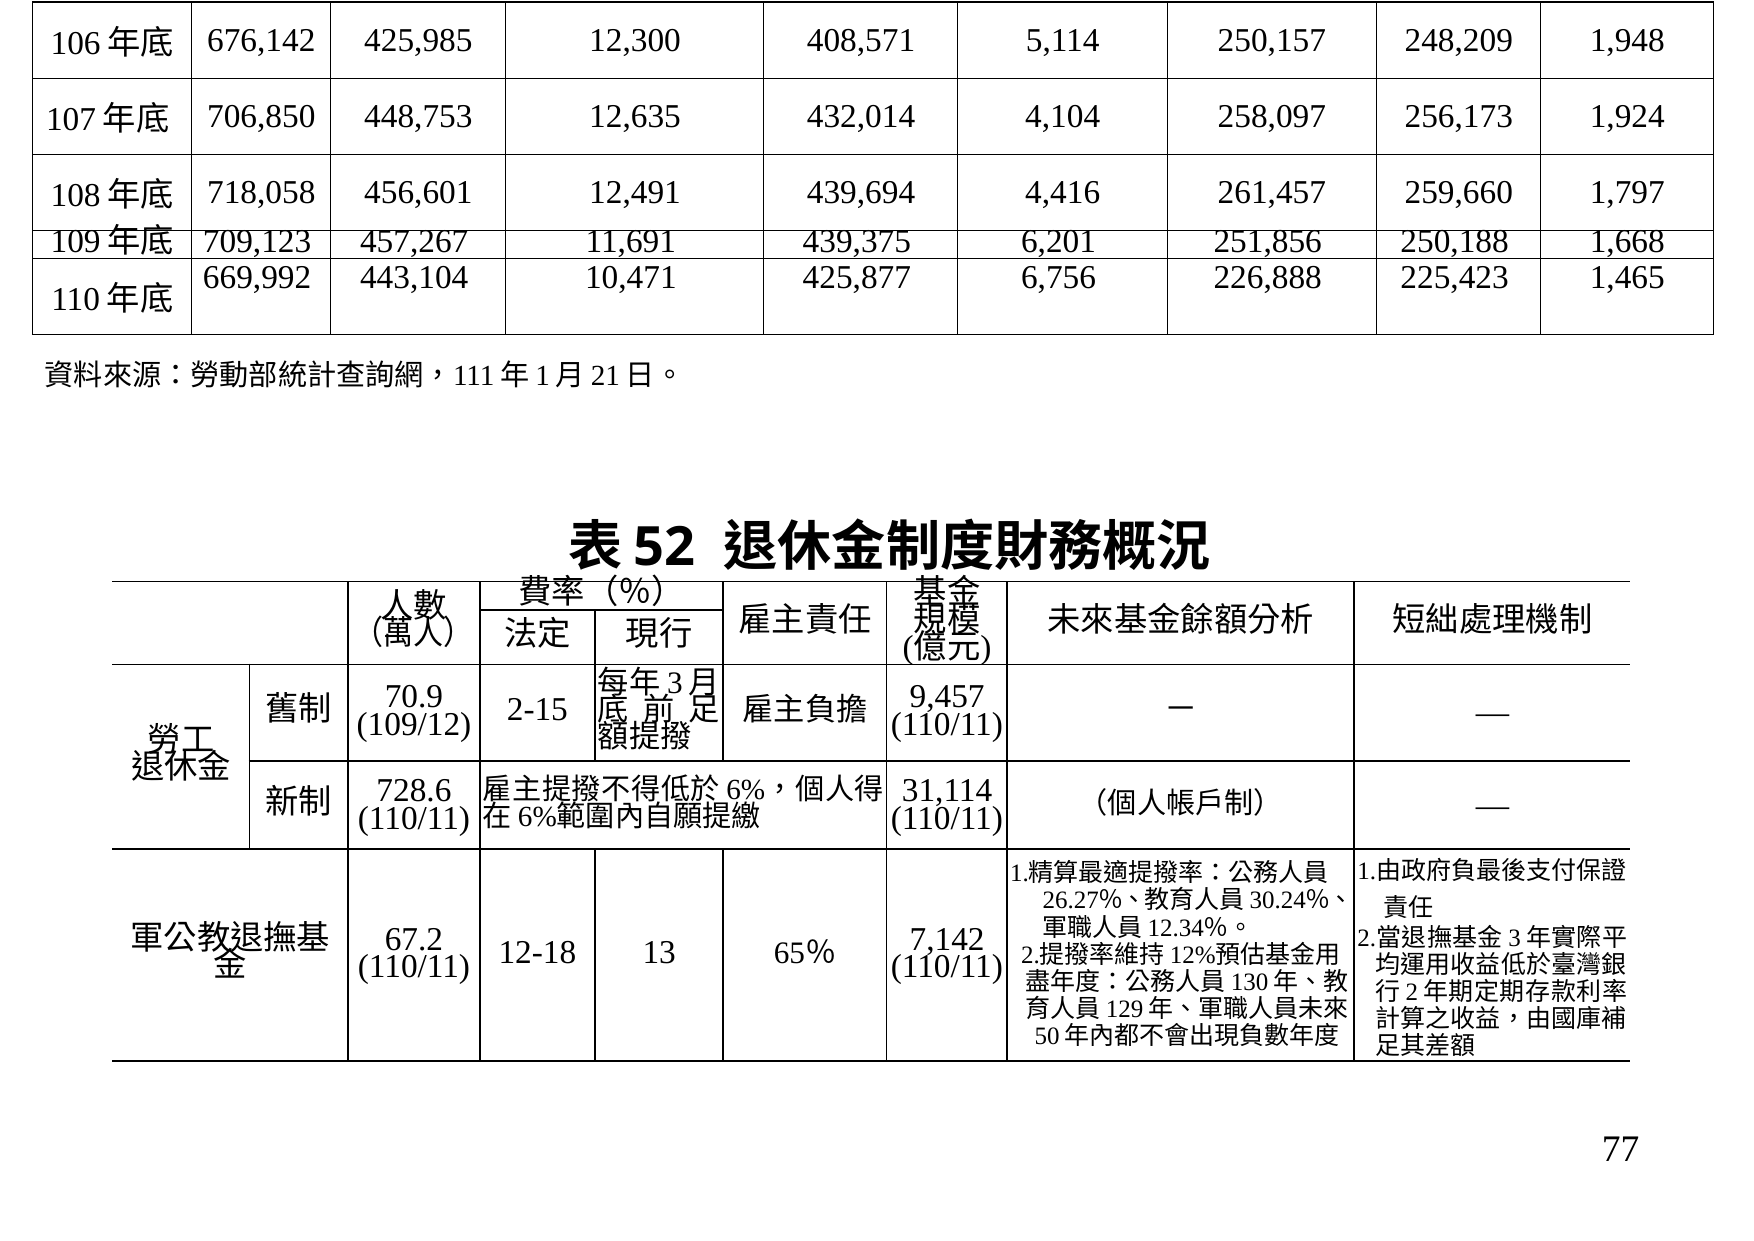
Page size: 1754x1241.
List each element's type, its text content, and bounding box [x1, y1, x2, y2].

text 資料來源：勞動部統計查詢網，111年1月21日。 [44, 335, 1639, 410]
table_cell 106年底 [33, 3, 191, 77]
table_cell 108年底 [33, 155, 191, 229]
table_cell 12,635 [506, 79, 763, 153]
table_cell 1,668 [1541, 231, 1713, 258]
table_cell 12-18 [481, 850, 594, 1060]
table_cell 425,877 [764, 259, 957, 334]
table_cell 新制 [250, 762, 347, 848]
table_cell 舊制 [250, 665, 347, 760]
table_cell 448,753 [331, 79, 505, 153]
table_cell 12,491 [506, 155, 763, 229]
table_cell 雇主提撥不得低於6%，個人得在6%範圍內自願提繳 [481, 762, 886, 848]
table_header 未來基金餘額分析 [1008, 582, 1353, 663]
table_cell （個人帳戶制） [1008, 762, 1353, 848]
table_cell 258,097 [1168, 79, 1376, 153]
table_cell 709,123 [192, 231, 330, 258]
table_cell 9,457 (110/11) [887, 665, 1006, 760]
table_cell 70.9 (109/12) [349, 665, 479, 760]
table_cell 251,856 [1168, 231, 1376, 258]
table_cell 443,104 [331, 259, 505, 334]
table_cell 1,948 [1541, 3, 1713, 77]
table_cell 1,924 [1541, 79, 1713, 153]
table_cell 1,797 [1541, 155, 1713, 229]
table_cell — [1355, 665, 1630, 760]
table_cell 439,694 [764, 155, 957, 229]
table_cell 11,691 [506, 231, 763, 258]
table_cell 5,114 [958, 3, 1167, 77]
table_cell 65％ [724, 850, 886, 1060]
table_header 短絀處理機制 [1355, 582, 1630, 663]
table_cell 1.由政府負最後支付保證責任 2.當退撫基金3年實際平均運用收益低於臺灣銀行2年期定期存款利率計算之收益，由國庫補足其差額 [1355, 850, 1630, 1060]
table_cell 109年底 [33, 231, 191, 258]
table_cell 6,201 [958, 231, 1167, 258]
table_cell 256,173 [1377, 79, 1540, 153]
table_header 費率（％） [481, 582, 722, 609]
table_cell 10,471 [506, 259, 763, 334]
table_cell 457,267 [331, 231, 505, 258]
table_cell 225,423 [1377, 259, 1540, 334]
table_cell 107年底 [33, 79, 191, 153]
text 表52 退休金制度財務概況 [103, 503, 1639, 581]
table_cell 718,058 [192, 155, 330, 229]
table_cell 每年3月底前足額提撥 [596, 665, 722, 760]
table_cell 226,888 [1168, 259, 1376, 334]
table_cell 669,992 [192, 259, 330, 334]
table_cell 勞工 退休金 [112, 665, 249, 848]
table_cell 250,188 [1377, 231, 1540, 258]
table_cell 261,457 [1168, 155, 1376, 229]
table_cell 13 [596, 850, 722, 1060]
table_cell 2-15 [481, 665, 594, 760]
table_cell 6,756 [958, 259, 1167, 334]
table_cell 1,465 [1541, 259, 1713, 334]
table_cell 456,601 [331, 155, 505, 229]
table_cell 248,209 [1377, 3, 1540, 77]
table_cell 31,114 (110/11) [887, 762, 1006, 848]
table_cell 雇主負擔 [724, 665, 886, 760]
table_cell 4,104 [958, 79, 1167, 153]
table_cell － [1008, 665, 1353, 760]
table_cell 4,416 [958, 155, 1167, 229]
table_cell 676,142 [192, 3, 330, 77]
table_cell 法定 [481, 611, 594, 663]
table_header [112, 582, 347, 663]
table_header 雇主責任 [724, 582, 886, 663]
table_cell 250,157 [1168, 3, 1376, 77]
table_cell 軍公教退撫基金 [112, 850, 347, 1060]
table_cell 432,014 [764, 79, 957, 153]
table_cell — [1355, 762, 1630, 848]
table_cell 706,850 [192, 79, 330, 153]
table_cell 439,375 [764, 231, 957, 258]
table_cell 259,660 [1377, 155, 1540, 229]
table_cell 1.精算最適提撥率：公務人員26.27％、教育人員30.24％、軍職人員12.34％。 2.提撥率維持12%預估基金用盡年度：公務人員130年、教育人員129年、軍職人員未來50年內都不會出現負數年度 [1008, 850, 1353, 1060]
table_cell 現行 [596, 611, 722, 663]
table_cell 728.6 (110/11) [349, 762, 479, 848]
table_cell 408,571 [764, 3, 957, 77]
table_header 人數 （萬人） [349, 582, 479, 663]
table_cell 12,300 [506, 3, 763, 77]
table_cell 425,985 [331, 3, 505, 77]
table_cell 7,142 (110/11) [887, 850, 1006, 1060]
table_cell 67.2 (110/11) [349, 850, 479, 1060]
table_header 基金 規模 (億元) [887, 582, 1006, 663]
table_cell 110年底 [33, 259, 191, 334]
